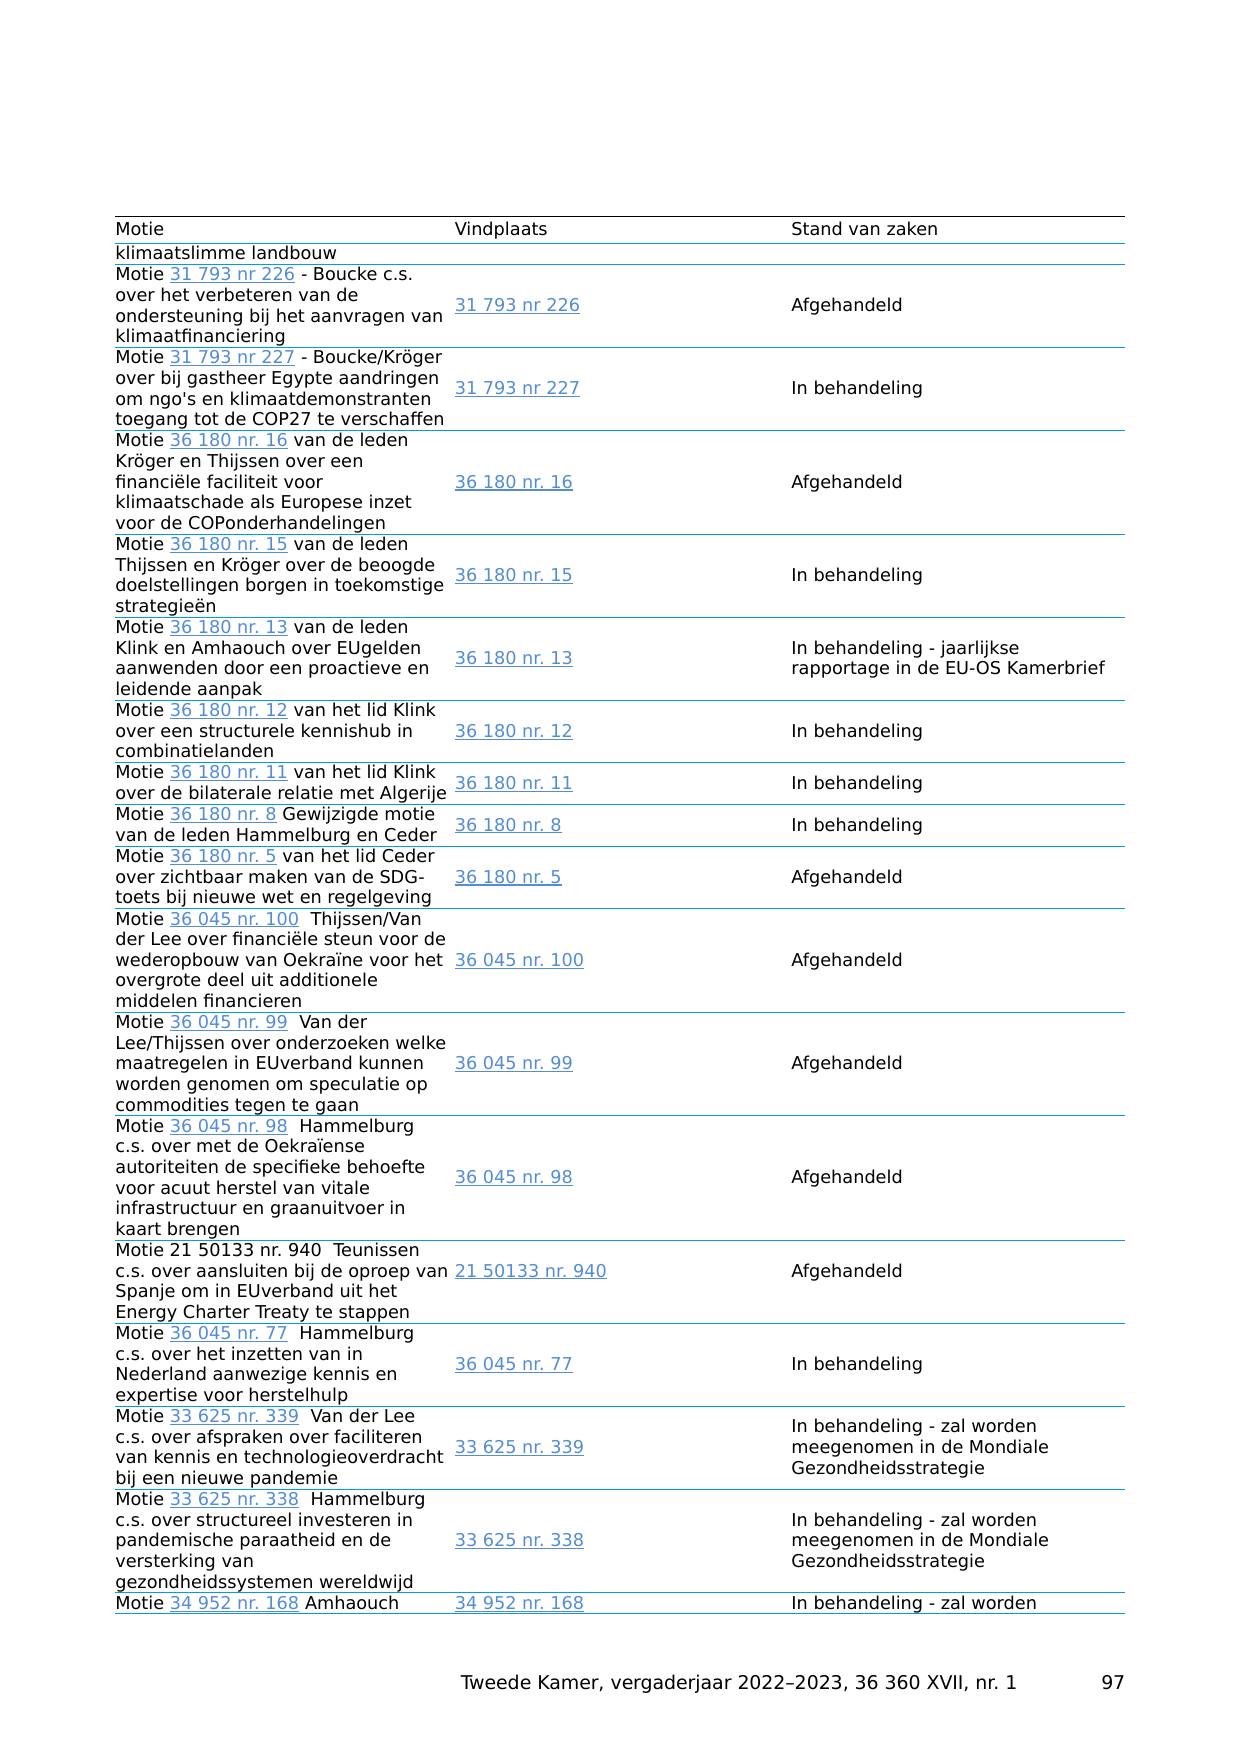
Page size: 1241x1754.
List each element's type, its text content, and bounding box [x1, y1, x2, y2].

table_cell 33 625 nr. 338 [452, 1490, 788, 1592]
table_cell In behandeling - jaarlijkse rapportage in de EU-OS Kamerbrief [788, 618, 1125, 699]
table_cell 36 180 nr. 13 [452, 618, 788, 699]
table_cell In behandeling [788, 535, 1125, 617]
table_cell 36 045 nr. 100 [452, 909, 788, 1012]
table_cell Motie 34 952 nr. 168 ­Amhaouch [115, 1593, 452, 1613]
table_cell In behandeling [788, 1324, 1125, 1406]
table_cell 21 501­33 nr. 940 [452, 1241, 788, 1302]
table_cell 34 952 nr. 168 [452, 1593, 788, 1613]
table_cell Motie 36 180 nr. 11 van het lid Klink over de bilaterale relatie met Algerije [115, 763, 452, 804]
table_cell In behandeling - zal worden meegenomen in de Mondiale Gezondheidsstrategie [788, 1490, 1125, 1592]
table_cell Motie 36 180 nr. 13 van de leden Klink en Amhaouch over EU­gelden aanwenden door een proactieve en leidende aanpak [115, 618, 452, 699]
table_cell Motie 36 045 nr. 98 ­ Hammelburg c.s. over met de Oekraïense autoriteiten de specifieke behoefte voor acuut herstel van vitale infrastructuur en graanuitvoer in kaart brengen [115, 1116, 452, 1239]
table_cell Afgehandeld [788, 431, 1125, 533]
table_cell Afgehandeld [788, 1013, 1125, 1115]
table_cell In behandeling - zal worden meegenomen in de Mondiale Gezondheidsstrategie [788, 1407, 1125, 1488]
table_cell In behandeling [788, 348, 1125, 430]
table_cell [452, 244, 788, 264]
table_cell In behandeling [788, 763, 1125, 804]
table_cell 36 180 nr. 16 [452, 431, 788, 533]
table_cell [788, 1302, 1125, 1322]
table_cell 33 625 nr. 339 [452, 1407, 788, 1488]
table_cell Motie 36 180 nr. 5 van het lid Ceder over zichtbaar maken van de SDG­toets bij nieuwe wet­ en regelgeving [115, 847, 452, 908]
table_cell Motie 36 180 nr. 15 van de leden Thijssen en Kröger over de beoogde doelstellingen borgen in toekomstige strategieën [115, 535, 452, 617]
table_cell 36 180 nr. 11 [452, 763, 788, 804]
table_cell Motie 36 045 nr. 77 ­ Hammelburg c.s. over het inzetten van in Nederland aanwezige kennis en expertise voor herstelhulp [115, 1324, 452, 1406]
table_cell 36 180 nr. 8 [452, 805, 788, 846]
table_cell Motie 36 045 nr. 99 ­ Van der Lee/Thijssen over onderzoeken welke maatregelen in EU­verband kunnen worden genomen om speculatie op commodities tegen te gaan [115, 1013, 452, 1115]
table_cell Motie 36 180 nr. 8 Gewijzigde motie van de leden Hammelburg en Ceder [115, 805, 452, 846]
table_cell In behandeling [788, 805, 1125, 846]
table_cell Afgehandeld [788, 909, 1125, 1012]
table_cell In behandeling - zal worden [788, 1593, 1125, 1613]
table_cell Motie 36 045 nr. 100 ­ Thijssen/Van der Lee over financiële steun voor de wederopbouw van Oekraïne voor het overgrote deel uit additionele middelen financieren [115, 909, 452, 1012]
table_cell 36 045 nr. 98 [452, 1116, 788, 1239]
table_cell Afgehandeld [788, 1116, 1125, 1239]
table_cell Motie 33 625 nr. 339 ­ Van der Lee c.s. over afspraken over faciliteren van kennis­ en technologieoverdracht bij een nieuwe pandemie [115, 1407, 452, 1488]
table_cell In behandeling [788, 701, 1125, 762]
table_cell Motie 21 501­33 nr. 940 ­ Teunissen c.s. over aansluiten bij de oproep van Spanje om in EU­verband uit het [115, 1241, 452, 1302]
table_cell 36 045 nr. 77 [452, 1324, 788, 1406]
table_cell 36 180 nr. 12 [452, 701, 788, 762]
table_cell 36 045 nr. 99 [452, 1013, 788, 1115]
table_cell Afgehandeld [788, 265, 1125, 347]
table_cell Motie [115, 217, 452, 243]
table_cell Motie 31 793 nr 227 - Boucke/Kröger over bij gastheer Egypte aandringen om ngo's en klimaatdemonstranten toegang tot de COP27 te verschaffen [115, 348, 452, 430]
table_cell [452, 1302, 788, 1322]
table_cell 31 793 nr 227 [452, 348, 788, 430]
table_cell Afgehandeld [788, 847, 1125, 908]
table_cell 36 180 nr. 5 [452, 847, 788, 908]
table_header Tabel 32 Door de Staten - Generaal aanvaarde moties [115, 191, 1125, 216]
table_cell Motie 33 625 nr. 338 ­ Hammelburg c.s. over structureel investeren in pandemische paraatheid en de versterking van gezondheidssystemen wereldwijd [115, 1490, 452, 1592]
table_cell [788, 244, 1125, 264]
table_cell klimaatslimme landbouw [115, 244, 452, 264]
table_cell Vindplaats [452, 217, 788, 243]
table_cell Energy Charter Treaty te stappen [115, 1302, 452, 1322]
table_cell 31 793 nr 226 [452, 265, 788, 347]
table_cell Motie 31 793 nr 226 - Boucke c.s. over het verbeteren van de ondersteuning bij het aanvragen van klimaatfinanciering [115, 265, 452, 347]
table_cell Afgehandeld [788, 1241, 1125, 1302]
table_cell Motie 36 180 nr. 16 van de leden Kröger en Thijssen over een financiële faciliteit voor klimaatschade als Europese inzet voor de COP­onderhandelingen [115, 431, 452, 533]
table_cell Stand van zaken [788, 217, 1125, 243]
table_cell Motie 36 180 nr. 12 van het lid Klink over een structurele kennishub in combinatielanden [115, 701, 452, 762]
table_cell 36 180 nr. 15 [452, 535, 788, 617]
